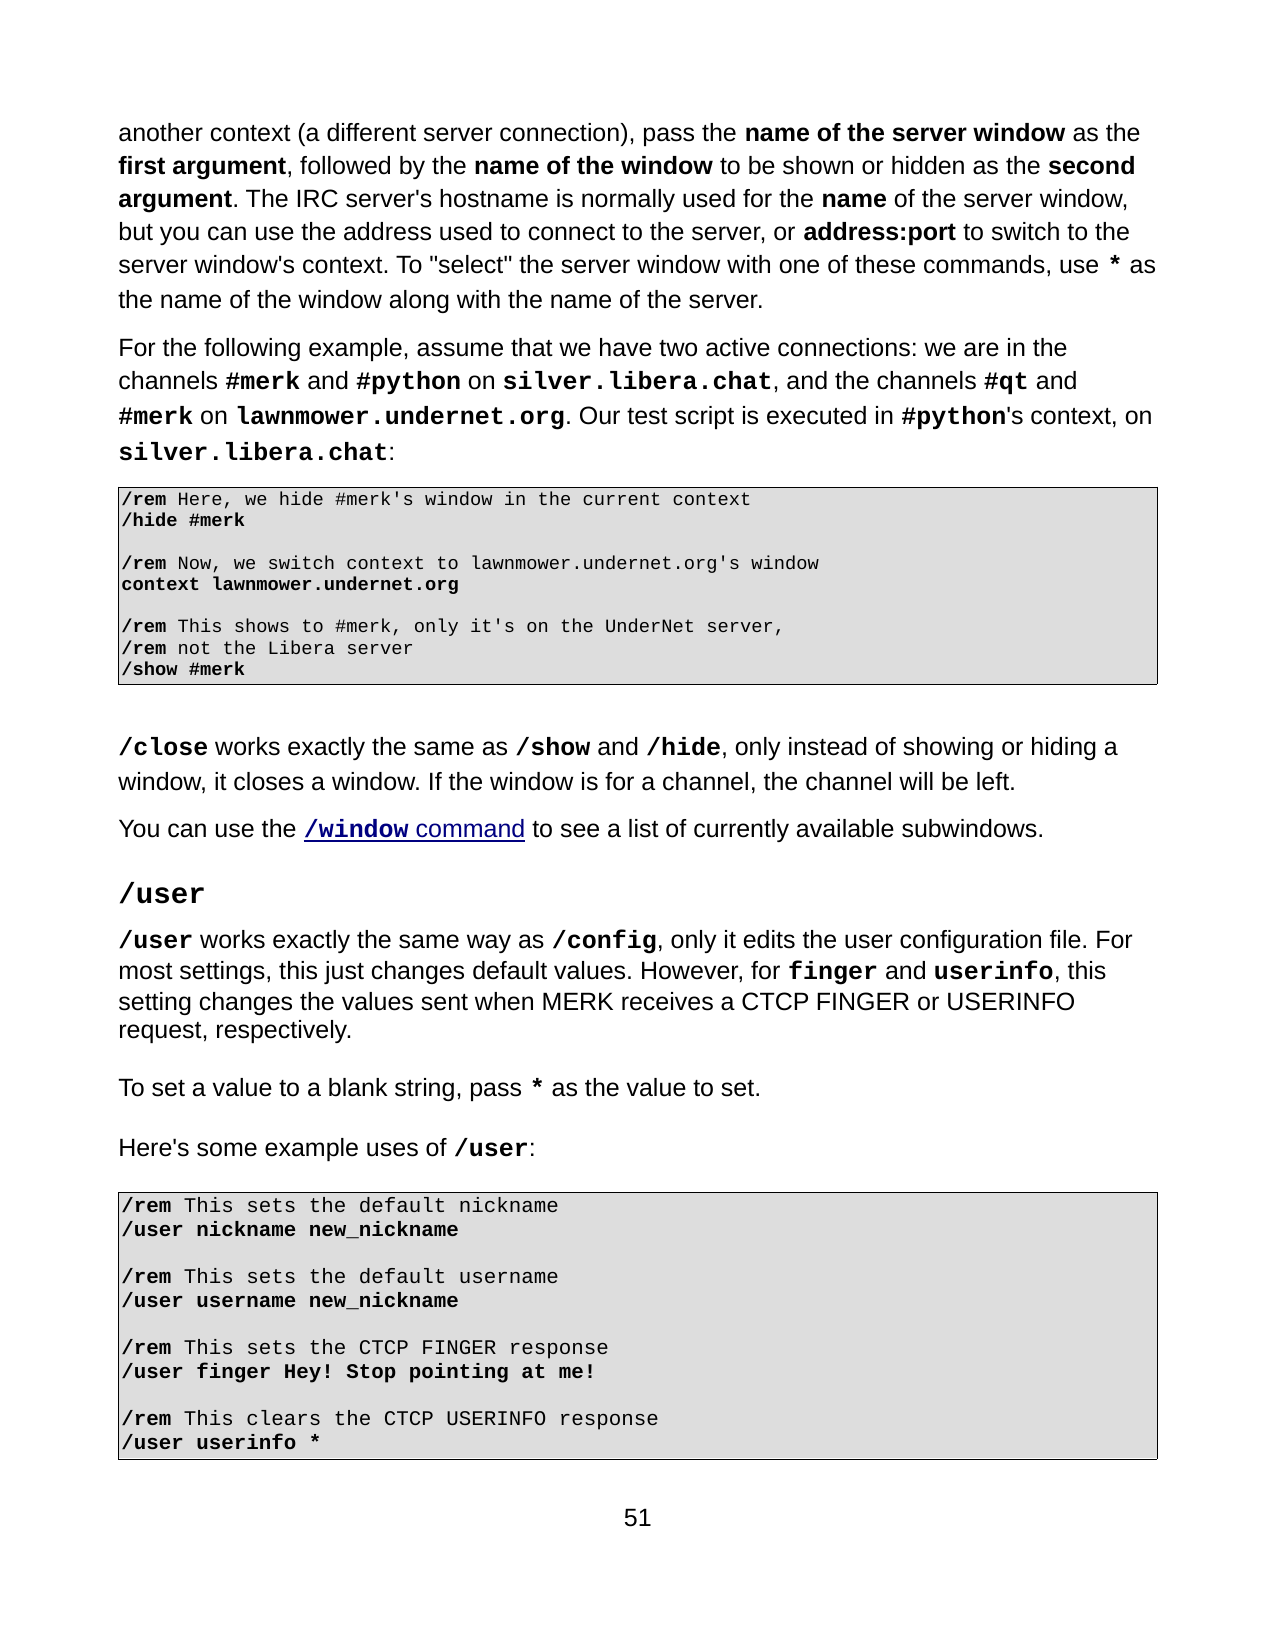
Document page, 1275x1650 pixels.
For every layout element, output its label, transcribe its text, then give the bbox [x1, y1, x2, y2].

text /close works exactly the same as /show and /hide, only instead of showing or hiding a window, it closes a window. If the window is for a channel, the channel will be left. [118, 732, 1157, 796]
text /user works exactly the same way as /config, only it edits the user configuration file. For most settings, this just changes default values. However, for finger and userinfo, this setting changes the values sent when MERK receives a CTCP FINGER or USERINFO request, respectively. [118, 925, 1157, 1044]
text For the following example, assume that we have two active connections: we are in the channels #merk and #python on silver.libera.chat, and the channels #qt and #merk on lawnmower.undernet.org. Our test script is executed in #python's context, on silver.libera.chat: [118, 333, 1157, 467]
text another context (a different server connection), pass the name of the server window as the first argument, followed by the name of the window to be shown or hidden as the second argument. The IRC server's hostname is normally used for the name of the server window, but you can use the address used to connect to the server, or address:port to switch to the server window's context. To "select" the server window with one of these commands, use * as the name of the window along with the name of the server. [118, 118, 1157, 314]
text You can use the /window command to see a list of currently available subwindows. [118, 814, 1157, 845]
subtitle /user [118, 879, 1157, 912]
text Here's some example uses of /user: [118, 1132, 1157, 1163]
table_header /rem Here, we hide #merk's window in the current context /hide #merk /rem Now, we switch context to lawnmower.undernet.org's window context lawnmower.undernet.org /rem This shows to #merk, only it's on the UnderNet server, /rem not the Libera server /show #merk [119, 488, 1157, 684]
table_header /rem This sets the default nickname /user nickname new_nickname /rem This sets the default username /user username new_nickname /rem This sets the CTCP FINGER response /user finger Hey! Stop pointing at me! /rem This clears the CTCP USERINFO response /user userinfo * [119, 1193, 1157, 1458]
text To set a value to a blank string, pass * as the value to set. [118, 1073, 1157, 1104]
